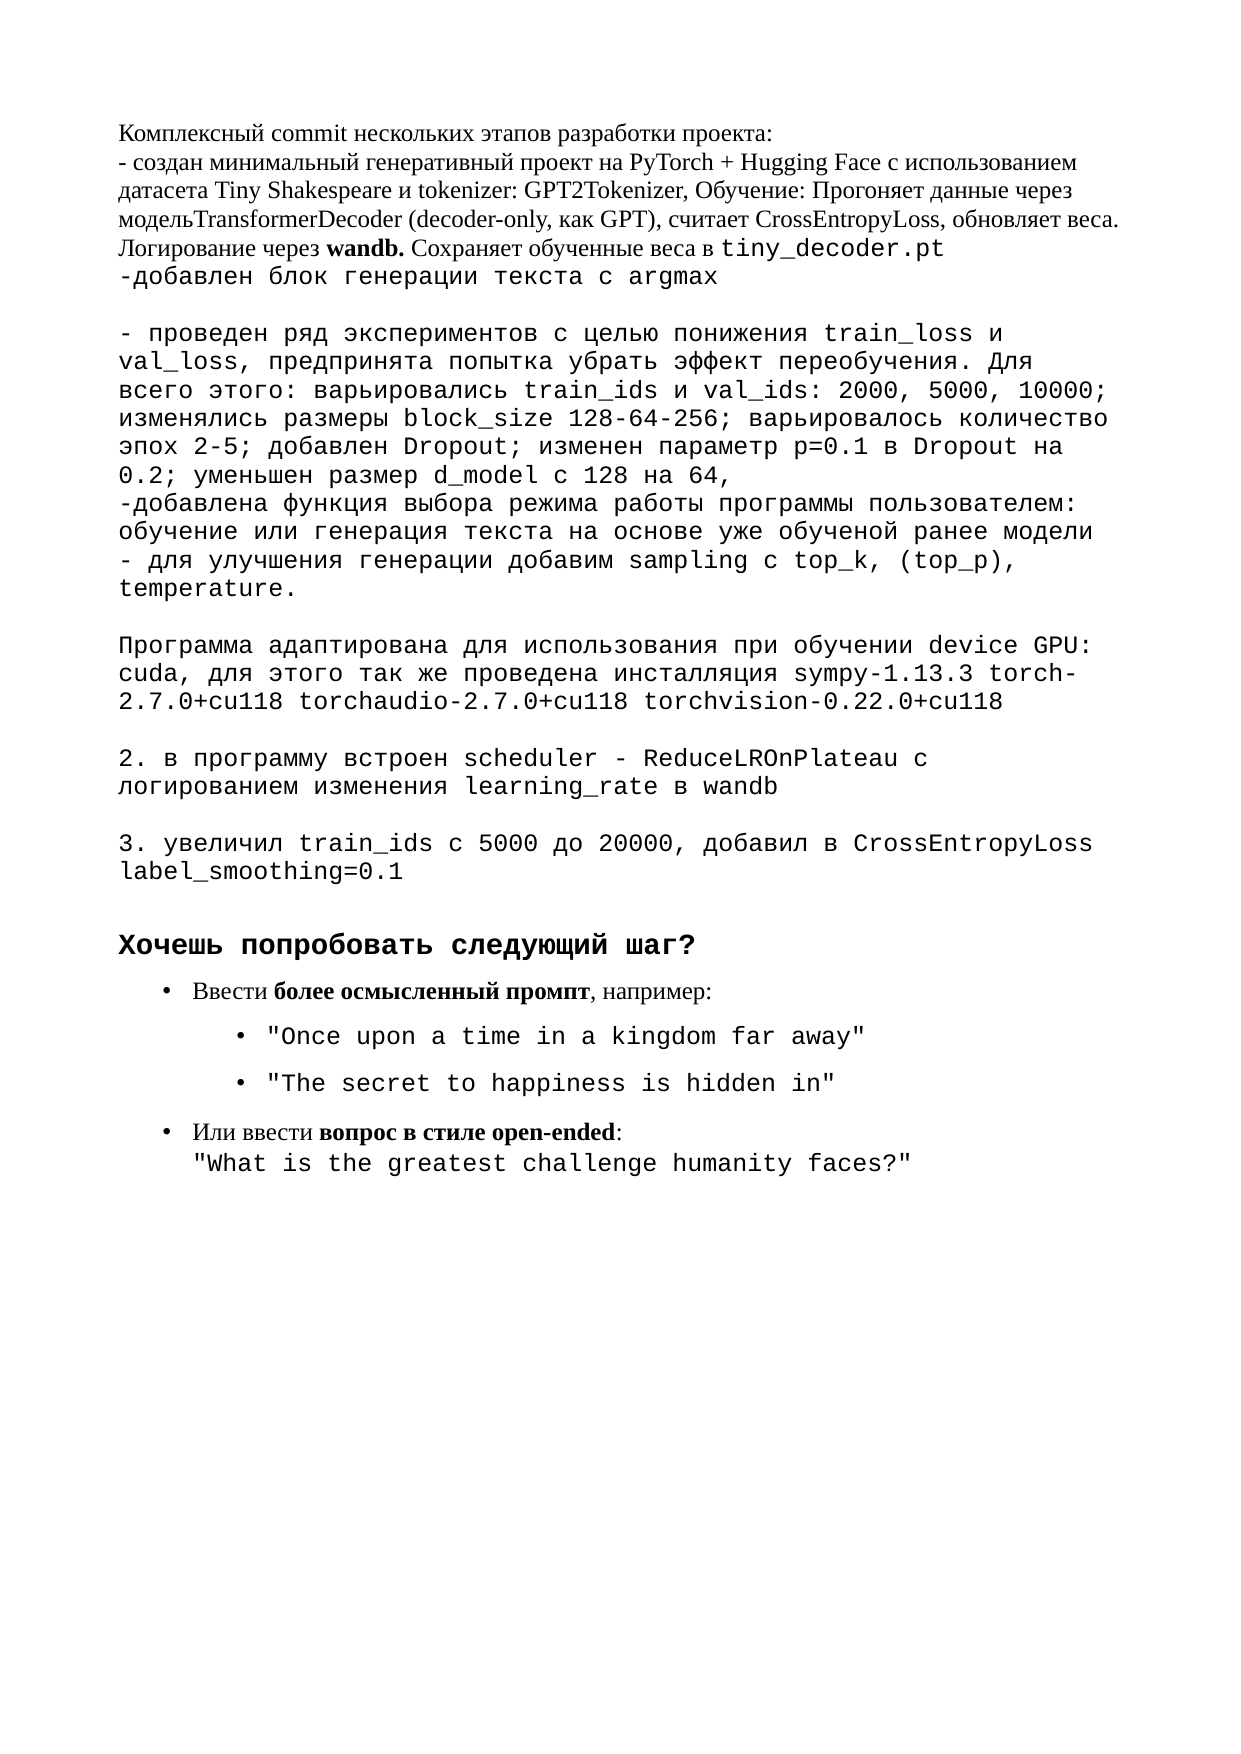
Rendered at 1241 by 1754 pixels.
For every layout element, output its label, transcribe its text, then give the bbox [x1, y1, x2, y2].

text - для улучшения генерации добавим sampling с top_k, (top_p), temperature. [118, 547, 1122, 604]
list Или ввести вопрос в стиле open-ended: "What is the greatest challenge humanity faces?" [162, 1117, 1122, 1179]
list Ввести более осмысленный промпт, например: [162, 976, 1122, 1004]
subtitle Хочешь попробовать следующий шаг? [118, 930, 1122, 963]
text -добавлен блок генерации текста с argmax [118, 264, 1122, 292]
text -добавлена функция выбора режима работы программы пользователем: обучение или генерация текста на основе уже обученой ранее модели [118, 491, 1122, 547]
list "Once upon a time in a kingdom far away" [236, 1023, 1122, 1052]
text Комплексный commit нескольких этапов разработки проекта: [118, 118, 1122, 147]
list "The secret to happiness is hidden in" [236, 1070, 1122, 1099]
text - создан минимальный генеративный проект на PyTorch + Hugging Face с использованием датасета Tiny Shakespeare и tokenizer: GPT2Tokenizer, Обучение: Прогоняет данные через модельTransformerDecoder (decoder-only, как GPT), считает CrossEntropyLoss, обновляет веса. Логирование через wandb. Сохраняет обученные веса в tiny_decoder.pt [118, 147, 1122, 264]
text - проведен ряд экспериментов с целью понижения train_loss и val_loss, предпринята попытка убрать эффект переобучения. Для всего этого: варьировались train_ids и val_ids: 2000, 5000, 10000; изменялись размеры block_size 128-64-256; варьировалось количество эпох 2-5; добавлен Dropout; изменен параметр p=0.1 в Dropout на 0.2; уменьшен размер d_model с 128 на 64, [118, 321, 1122, 491]
text 2. в программу встроен scheduler - ReduceLROnPlateau с логированием изменения learning_rate в wandb [118, 746, 1122, 802]
text Программа адаптирована для использования при обучении device GPU: cuda, для этого так же проведена инсталляция sympy-1.13.3 torch-2.7.0+cu118 torchaudio-2.7.0+cu118 torchvision-0.22.0+cu118 [118, 632, 1122, 717]
text 3. увеличил train_ids с 5000 до 20000, добавил в CrossEntropyLoss label_smoothing=0.1 [118, 831, 1122, 887]
